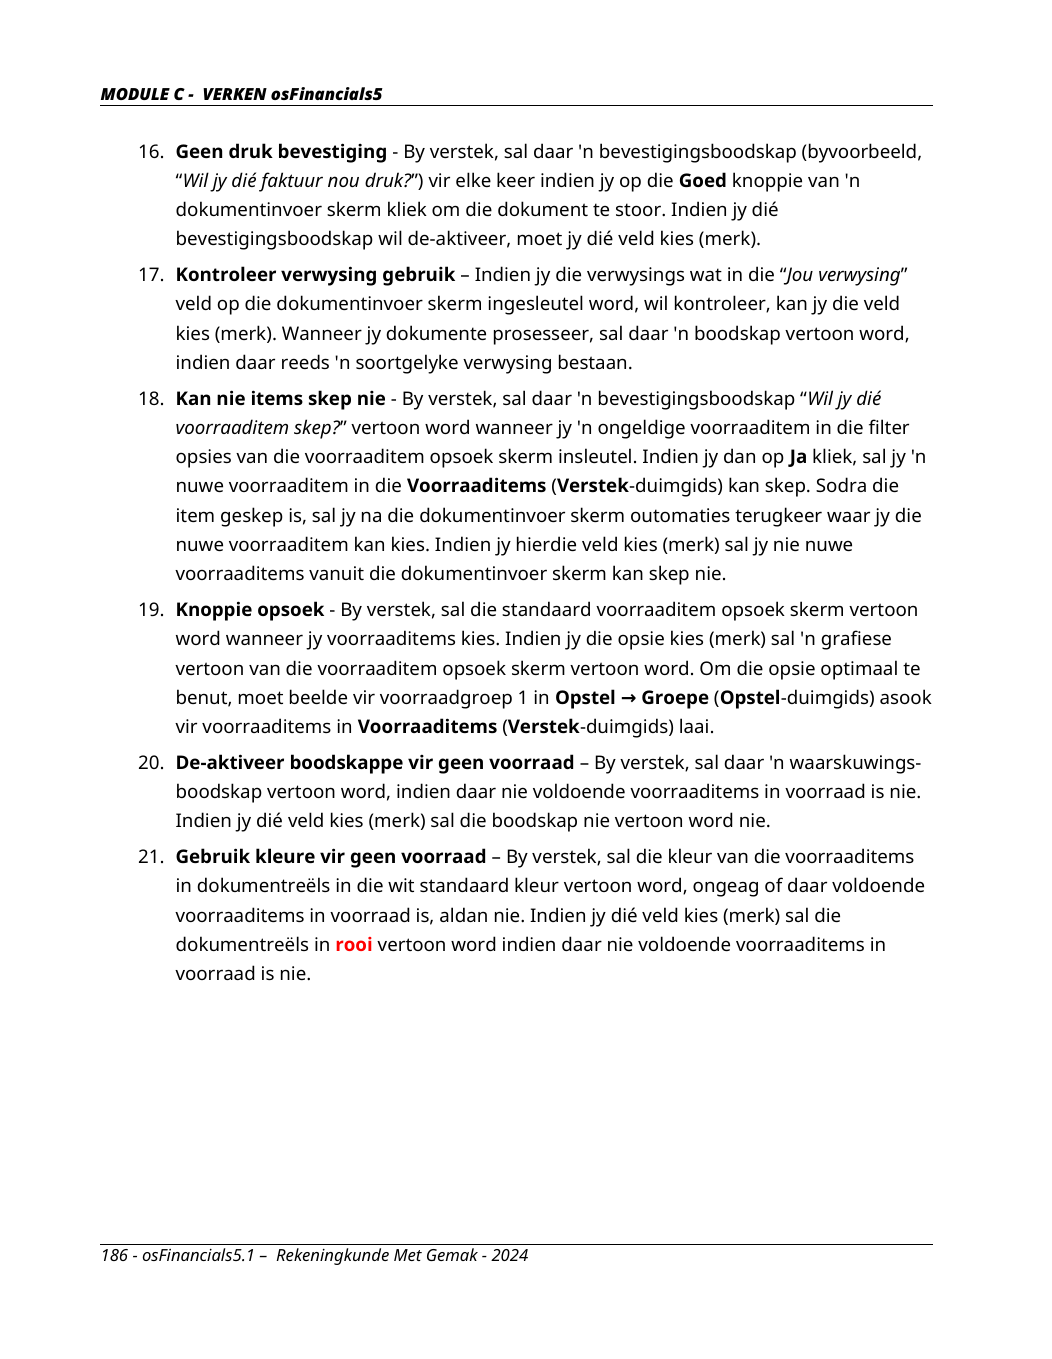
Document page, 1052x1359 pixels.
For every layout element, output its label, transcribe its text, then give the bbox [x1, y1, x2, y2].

list Kan nie items skep nie - By verstek, sal daar 'n bevestigingsboodskap “Wil jy dié voorraaditem skep?” vertoon word wanneer jy 'n ongeldige voorraaditem in die filter opsies van die voorraaditem opsoek skerm insleutel. Indien jy dan op Ja kliek, sal jy 'n nuwe voorraaditem in die Voorraaditems (Verstek-duimgids) kan skep. Sodra die item geskep is, sal jy na die dokumentinvoer skerm outomaties terugkeer waar jy die nuwe voorraaditem kan kies. Indien jy hierdie veld kies (merk) sal jy nie nuwe voorraaditems vanuit die dokumentinvoer skerm kan skep nie. [138, 385, 933, 586]
list Knoppie opsoek - By verstek, sal die standaard voorraaditem opsoek skerm vertoon word wanneer jy voorraaditems kies. Indien jy die opsie kies (merk) sal 'n grafiese vertoon van die voorraaditem opsoek skerm vertoon word. Om die opsie optimaal te benut, moet beelde vir voorraadgroep 1 in Opstel → Groepe (Opstel-duimgids) asook vir voorraaditems in Voorraaditems (Verstek-duimgids) laai. [138, 596, 933, 739]
list Kontroleer verwysing gebruik – Indien jy die verwysings wat in die “Jou verwysing” veld op die dokumentinvoer skerm ingesleutel word, wil kontroleer, kan jy die veld kies (merk). Wanneer jy dokumente prosesseer, sal daar 'n boodskap vertoon word, indien daar reeds 'n soortgelyke verwysing bestaan. [138, 261, 933, 375]
list Geen druk bevestiging - By verstek, sal daar 'n bevestigingsboodskap (byvoorbeeld, “Wil jy dié faktuur nou druk?”) vir elke keer indien jy op die Goed knoppie van 'n dokumentinvoer skerm kliek om die dokument te stoor. Indien jy dié bevestigingsboodskap wil de-aktiveer, moet jy dié veld kies (merk). [138, 138, 933, 251]
list Gebruik kleure vir geen voorraad – By verstek, sal die kleur van die voorraaditems in dokumentreëls in die wit standaard kleur vertoon word, ongeag of daar voldoende voorraaditems in voorraad is, aldan nie. Indien jy dié veld kies (merk) sal die dokumentreëls in rooi vertoon word indien daar nie voldoende voorraaditems in voorraad is nie. [138, 843, 933, 986]
list De-aktiveer boodskappe vir geen voorraad – By verstek, sal daar 'n waarskuwings-boodskap vertoon word, indien daar nie voldoende voorraaditems in voorraad is nie. Indien jy dié veld kies (merk) sal die boodskap nie vertoon word nie. [138, 749, 933, 833]
